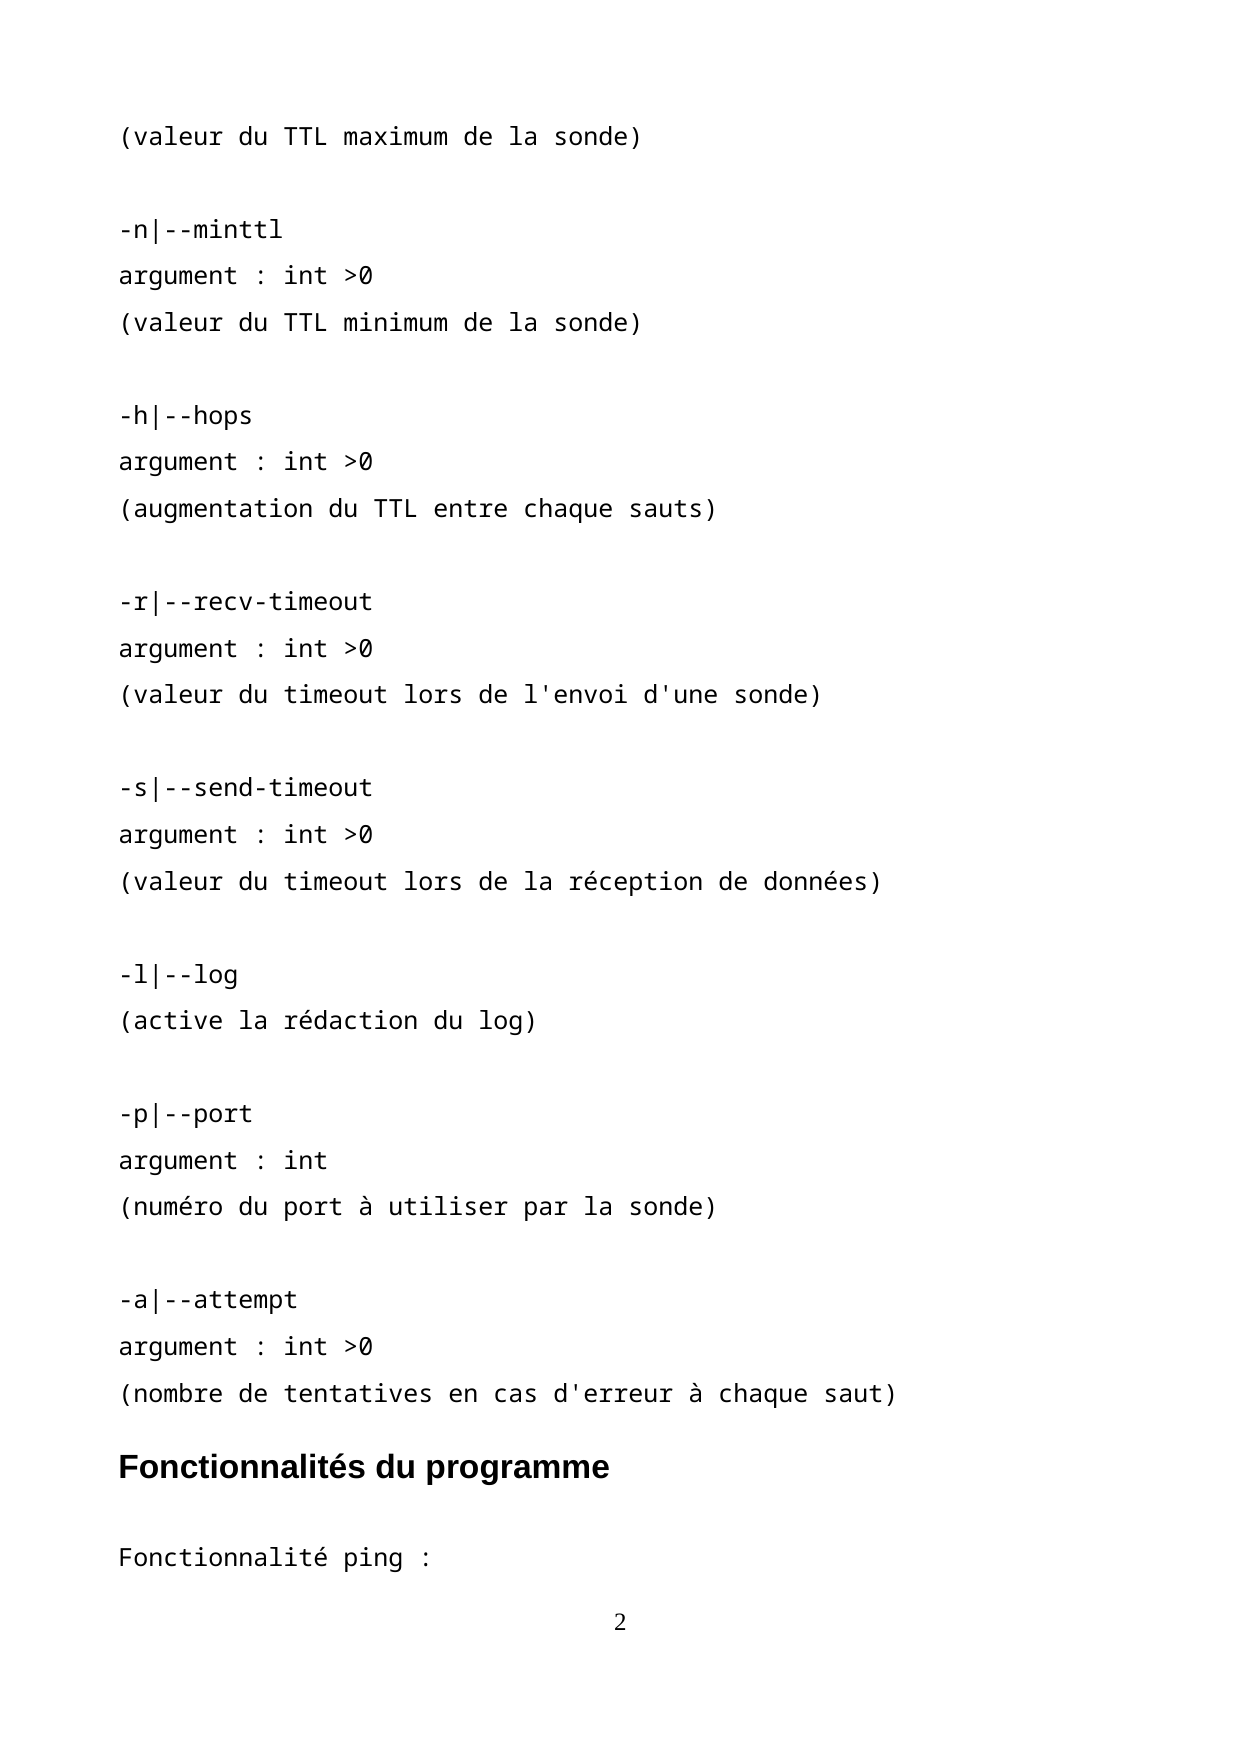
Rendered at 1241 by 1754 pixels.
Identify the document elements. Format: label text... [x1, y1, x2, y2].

text argument : int >0 [118, 630, 1122, 664]
text argument : int >0 [118, 444, 1122, 478]
text (valeur du timeout lors de l'envoi d'une sonde) [118, 677, 1122, 711]
text -n|--minttl [118, 211, 1122, 245]
text -l|--log [118, 956, 1122, 990]
text argument : int >0 [118, 258, 1122, 292]
text -p|--port [118, 1096, 1122, 1130]
text Fonctionnalité ping : [118, 1539, 1122, 1573]
text (valeur du TTL minimum de la sonde) [118, 304, 1122, 338]
text argument : int >0 [118, 817, 1122, 851]
text (nombre de tentatives en cas d'erreur à chaque saut) [118, 1375, 1122, 1409]
text (valeur du timeout lors de la réception de données) [118, 863, 1122, 897]
text -r|--recv-timeout [118, 584, 1122, 618]
text -a|--attempt [118, 1282, 1122, 1316]
text (valeur du TTL maximum de la sonde) [118, 118, 1122, 152]
text argument : int [118, 1142, 1122, 1177]
subtitle Fonctionnalités du programme [118, 1447, 1122, 1486]
text (numéro du port à utiliser par la sonde) [118, 1189, 1122, 1223]
text argument : int >0 [118, 1329, 1122, 1363]
text -s|--send-timeout [118, 770, 1122, 804]
text (augmentation du TTL entre chaque sauts) [118, 491, 1122, 525]
text (active la rédaction du log) [118, 1003, 1122, 1037]
text -h|--hops [118, 397, 1122, 432]
